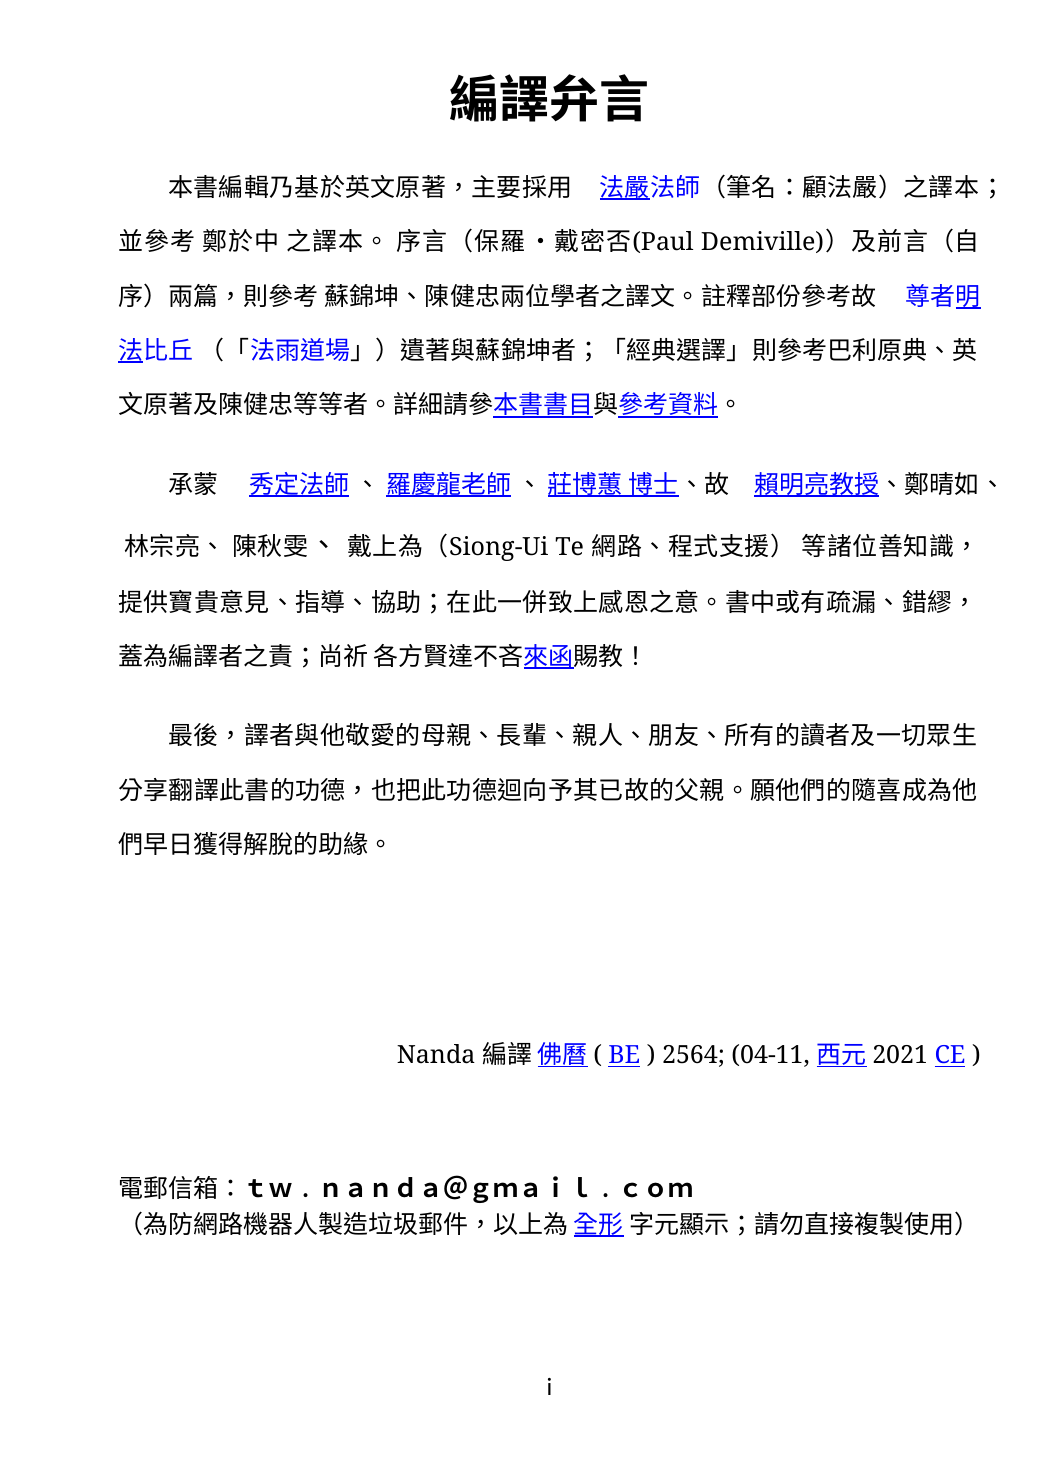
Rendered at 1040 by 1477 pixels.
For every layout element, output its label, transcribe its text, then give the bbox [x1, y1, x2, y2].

text 本書編輯乃基於英文原著，主要採用 法嚴法師（筆名：顧法嚴）之譯本；並參考 鄭於中 之譯本。 序言（保羅‧戴密否(Paul Demiville)）及前言（自序）兩篇，則參考 蘇錦坤、陳健忠兩位學者之譯文。註釋部份參考故 尊者明法比丘 （「法雨道場」）遺著與蘇錦坤者；「經典選譯」則參考巴利原典、英文原著及陳健忠等等者。詳細請參本書書目與參考資料。 [118, 167, 980, 421]
text 編譯弁言 [118, 59, 980, 131]
text Nanda 編譯 佛曆 ( BE ) 2564; (04-11, 西元 2021 CE ) [118, 1034, 980, 1071]
text 電郵信箱：ｔｗ﹒ｎａｎｄａ＠ｇｍａｉｌ﹒ｃｏｍ [118, 1168, 980, 1204]
text 承蒙 秀定法師 、 羅慶龍老師 、 莊博蕙 博士、故 賴明亮教授、鄭晴如、 林宗亮、 陳秋雯、 戴上為（Siong-Ui Te 網路、程式支援） 等諸位善知識，提供寶貴意見、指導、協助；在此一併致上感恩之意。書中或有疏漏、錯繆，蓋為編譯者之責；尚祈 各方賢達不吝來函賜教！ [118, 464, 980, 673]
text 最後，譯者與他敬愛的母親、長輩、親人、朋友、所有的讀者及一切眾生分享翻譯此書的功德，也把此功德迴向予其已故的父親。願他們的隨喜成為他們早日獲得解脫的助緣。 [118, 716, 980, 861]
text （為防網路機器人製造垃圾郵件，以上為 全形 字元顯示；請勿直接複製使用） [118, 1204, 980, 1241]
